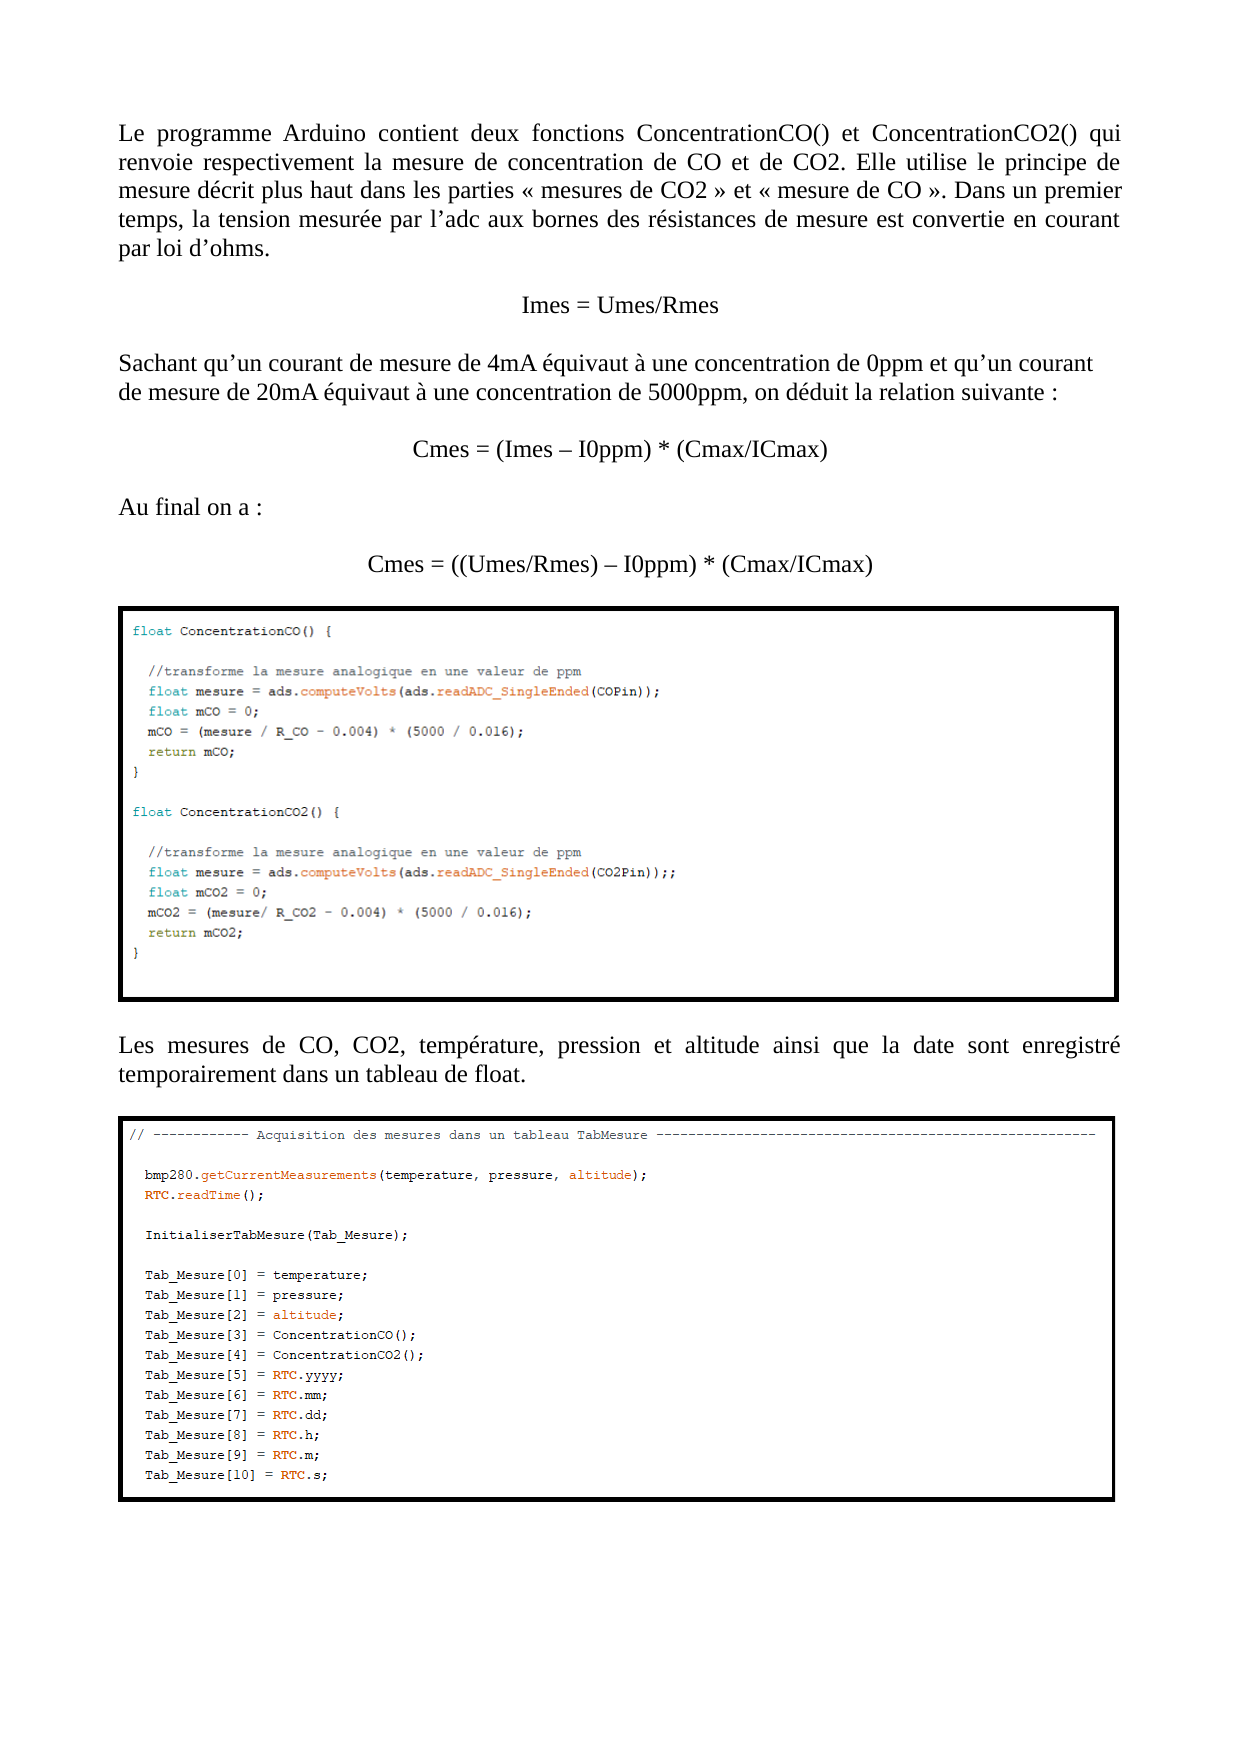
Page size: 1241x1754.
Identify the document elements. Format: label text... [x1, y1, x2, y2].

picture [118, 606, 1119, 1002]
text Sachant qu’un courant de mesure de 4mA équivaut à une concentration de 0ppm et qu’un courant de mesure de 20mA équivaut à une concentration de 5000ppm, on déduit la relation suivante : [118, 348, 1122, 406]
text Cmes = (Imes – I0ppm) * (Cmax/ICmax) [118, 434, 1122, 463]
picture [118, 1116, 1116, 1502]
text Les mesures de CO, CO2, température, pression et altitude ainsi que la date sont enregistré temporairement dans un tableau de float. [118, 1030, 1122, 1088]
text Au final on a : [118, 492, 1122, 521]
text Imes = Umes/Rmes [118, 291, 1122, 319]
text Cmes = ((Umes/Rmes) – I0ppm) * (Cmax/ICmax) [118, 549, 1122, 578]
text Le programme Arduino contient deux fonctions ConcentrationCO() et ConcentrationCO2() qui renvoie respectivement la mesure de concentration de CO et de CO2. Elle utilise le principe de mesure décrit plus haut dans les parties « mesures de CO2 » et « mesure de CO ». Dans un premier temps, la tension mesurée par l’adc aux bornes des résistances de mesure est convertie en courant par loi d’ohms. [118, 118, 1122, 262]
